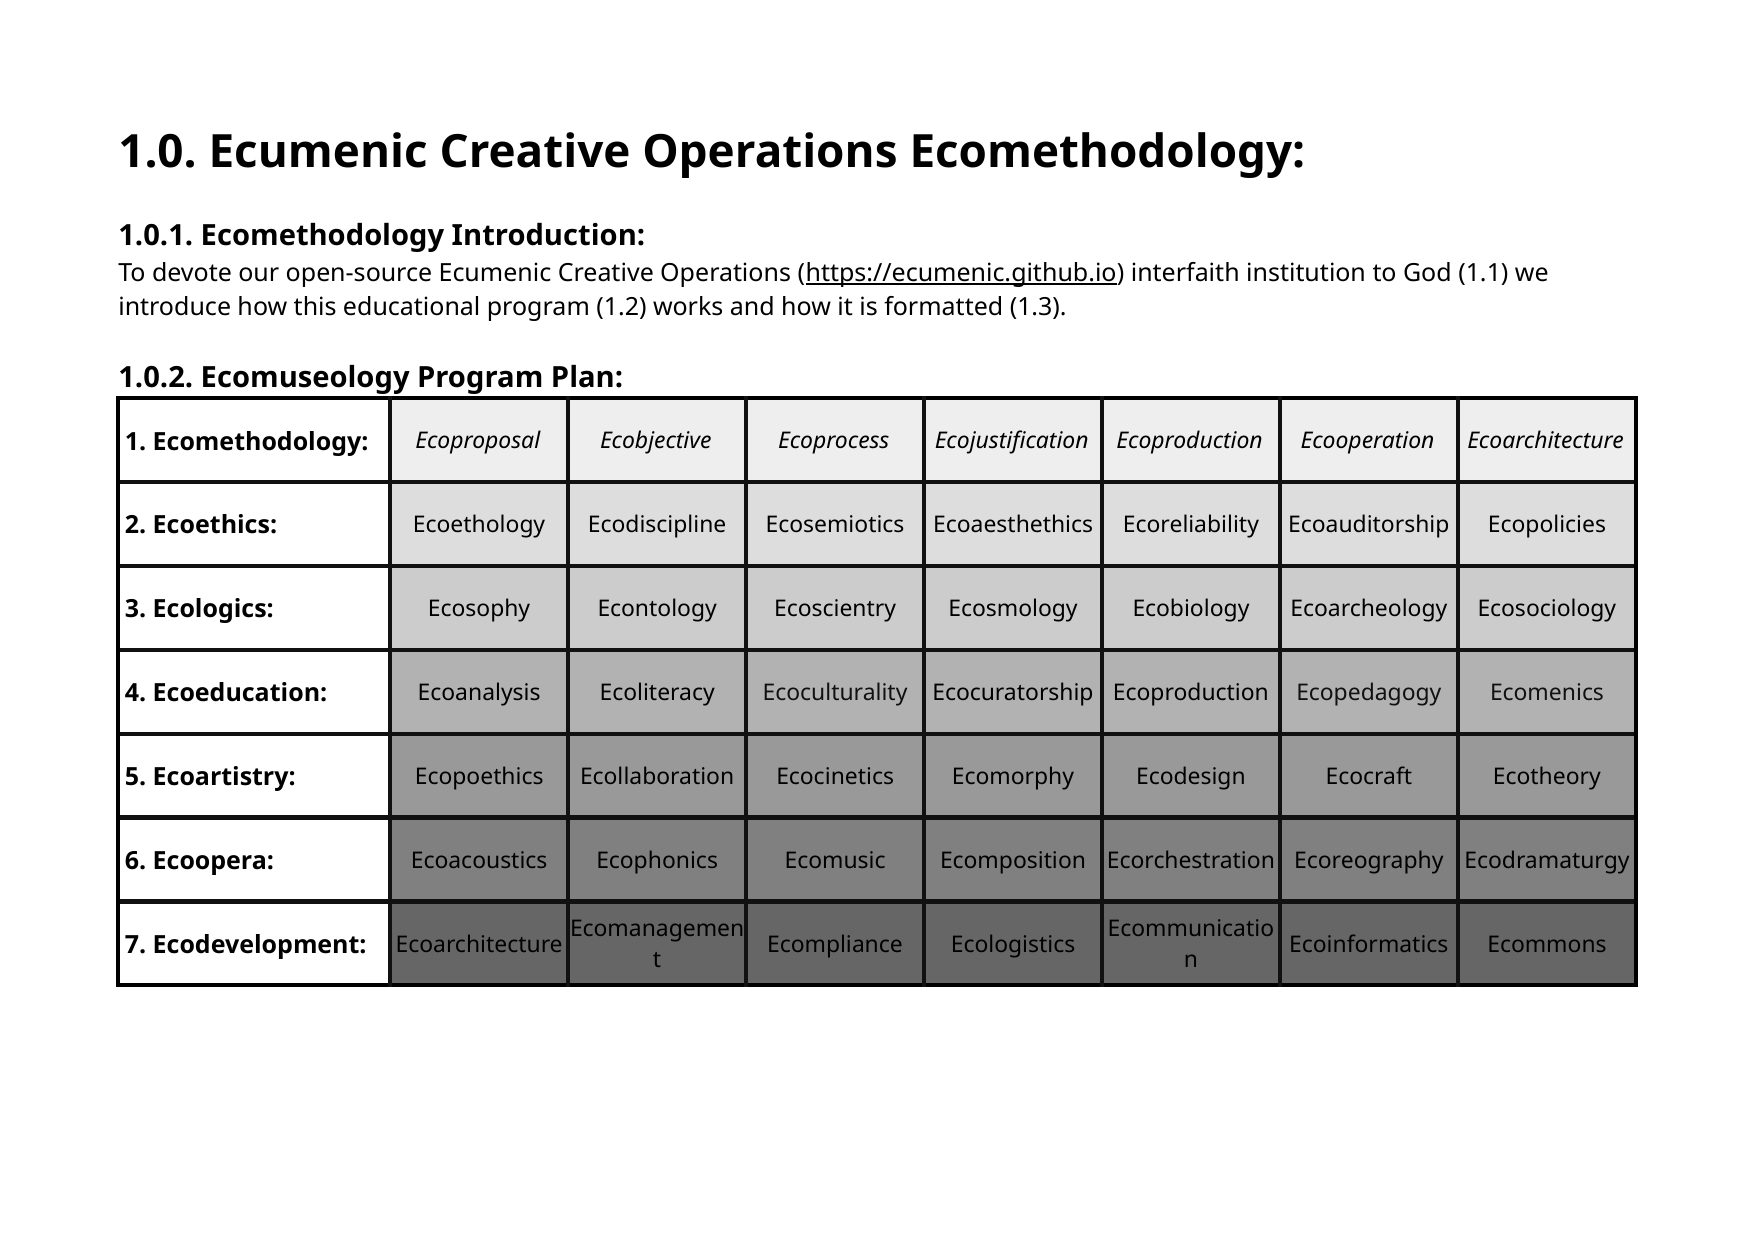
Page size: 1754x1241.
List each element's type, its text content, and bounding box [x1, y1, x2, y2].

table_header Ecoprocess [748, 400, 922, 480]
text 1.0.1. Ecomethodology Introduction: [118, 214, 1636, 254]
table_cell Ecomenics [1460, 652, 1634, 732]
table_header Ecoarchitecture [1460, 400, 1634, 480]
table_cell Ecommunication [1104, 904, 1278, 983]
table_cell Ecologistics [926, 904, 1100, 983]
table_header Ecoproposal [392, 400, 566, 480]
table_cell Ecoaesthethics [926, 484, 1100, 564]
table_cell Ecoanalysis [392, 652, 566, 732]
table_cell Econtology [570, 568, 744, 648]
table_cell Ecotheory [1460, 736, 1634, 815]
table_cell Ecopedagogy [1282, 652, 1456, 732]
table_cell Ecoacoustics [392, 820, 566, 899]
text 1.0.2. Ecomuseology Program Plan: [118, 356, 1636, 396]
table_cell Ecollaboration [570, 736, 744, 815]
table_cell Ecommons [1460, 904, 1634, 983]
table_cell Ecopolicies [1460, 484, 1634, 564]
table_cell Ecoculturality [748, 652, 922, 732]
table_cell Ecoreography [1282, 820, 1456, 899]
table_cell Ecoliteracy [570, 652, 744, 732]
table_cell 2. Ecoethics: [120, 484, 388, 564]
table_header Ecojustification [926, 400, 1100, 480]
table_cell Ecomorphy [926, 736, 1100, 815]
table_cell Ecodesign [1104, 736, 1278, 815]
table_cell Ecosmology [926, 568, 1100, 648]
table_cell Ecosemiotics [748, 484, 922, 564]
table_header Ecoproduction [1104, 400, 1278, 480]
table_cell 5. Ecoartistry: [120, 736, 388, 815]
table_cell Ecorchestration [1104, 820, 1278, 899]
table_header 1. Ecomethodology: [120, 400, 388, 480]
table_cell 4. Ecoeducation: [120, 652, 388, 732]
table_cell Ecobiology [1104, 568, 1278, 648]
table_cell 3. Ecologics: [120, 568, 388, 648]
table_cell Ecocraft [1282, 736, 1456, 815]
text 1.0. Ecumenic Creative Operations Ecomethodology: [118, 118, 1636, 181]
table_cell Ecophonics [570, 820, 744, 899]
table_cell Ecoethology [392, 484, 566, 564]
table_cell Ecosociology [1460, 568, 1634, 648]
table_cell 6. Ecoopera: [120, 820, 388, 899]
table_cell Ecomusic [748, 820, 922, 899]
text To devote our open-source Ecumenic Creative Operations (https://ecumenic.github.io) interfaith institution to God (1.1) we introduce how this educational program (1.2) works and how it is formatted (1.3). [118, 254, 1636, 322]
table_cell Ecomanagement [570, 904, 744, 983]
table_cell Ecoarcheology [1282, 568, 1456, 648]
table_cell Ecoinformatics [1282, 904, 1456, 983]
table_header Ecobjective [570, 400, 744, 480]
table_cell Ecoarchitecture [392, 904, 566, 983]
table_cell Ecocinetics [748, 736, 922, 815]
table_header Ecooperation [1282, 400, 1456, 480]
table_cell Ecoscientry [748, 568, 922, 648]
table_cell Ecodramaturgy [1460, 820, 1634, 899]
table_cell 7. Ecodevelopment: [120, 904, 388, 983]
table_cell Ecoproduction [1104, 652, 1278, 732]
table_cell Ecocuratorship [926, 652, 1100, 732]
table_cell Ecoauditorship [1282, 484, 1456, 564]
table_cell Ecomposition [926, 820, 1100, 899]
table_cell Ecopoethics [392, 736, 566, 815]
table_cell Ecompliance [748, 904, 922, 983]
table_cell Ecoreliability [1104, 484, 1278, 564]
table_cell Ecodiscipline [570, 484, 744, 564]
table_cell Ecosophy [392, 568, 566, 648]
